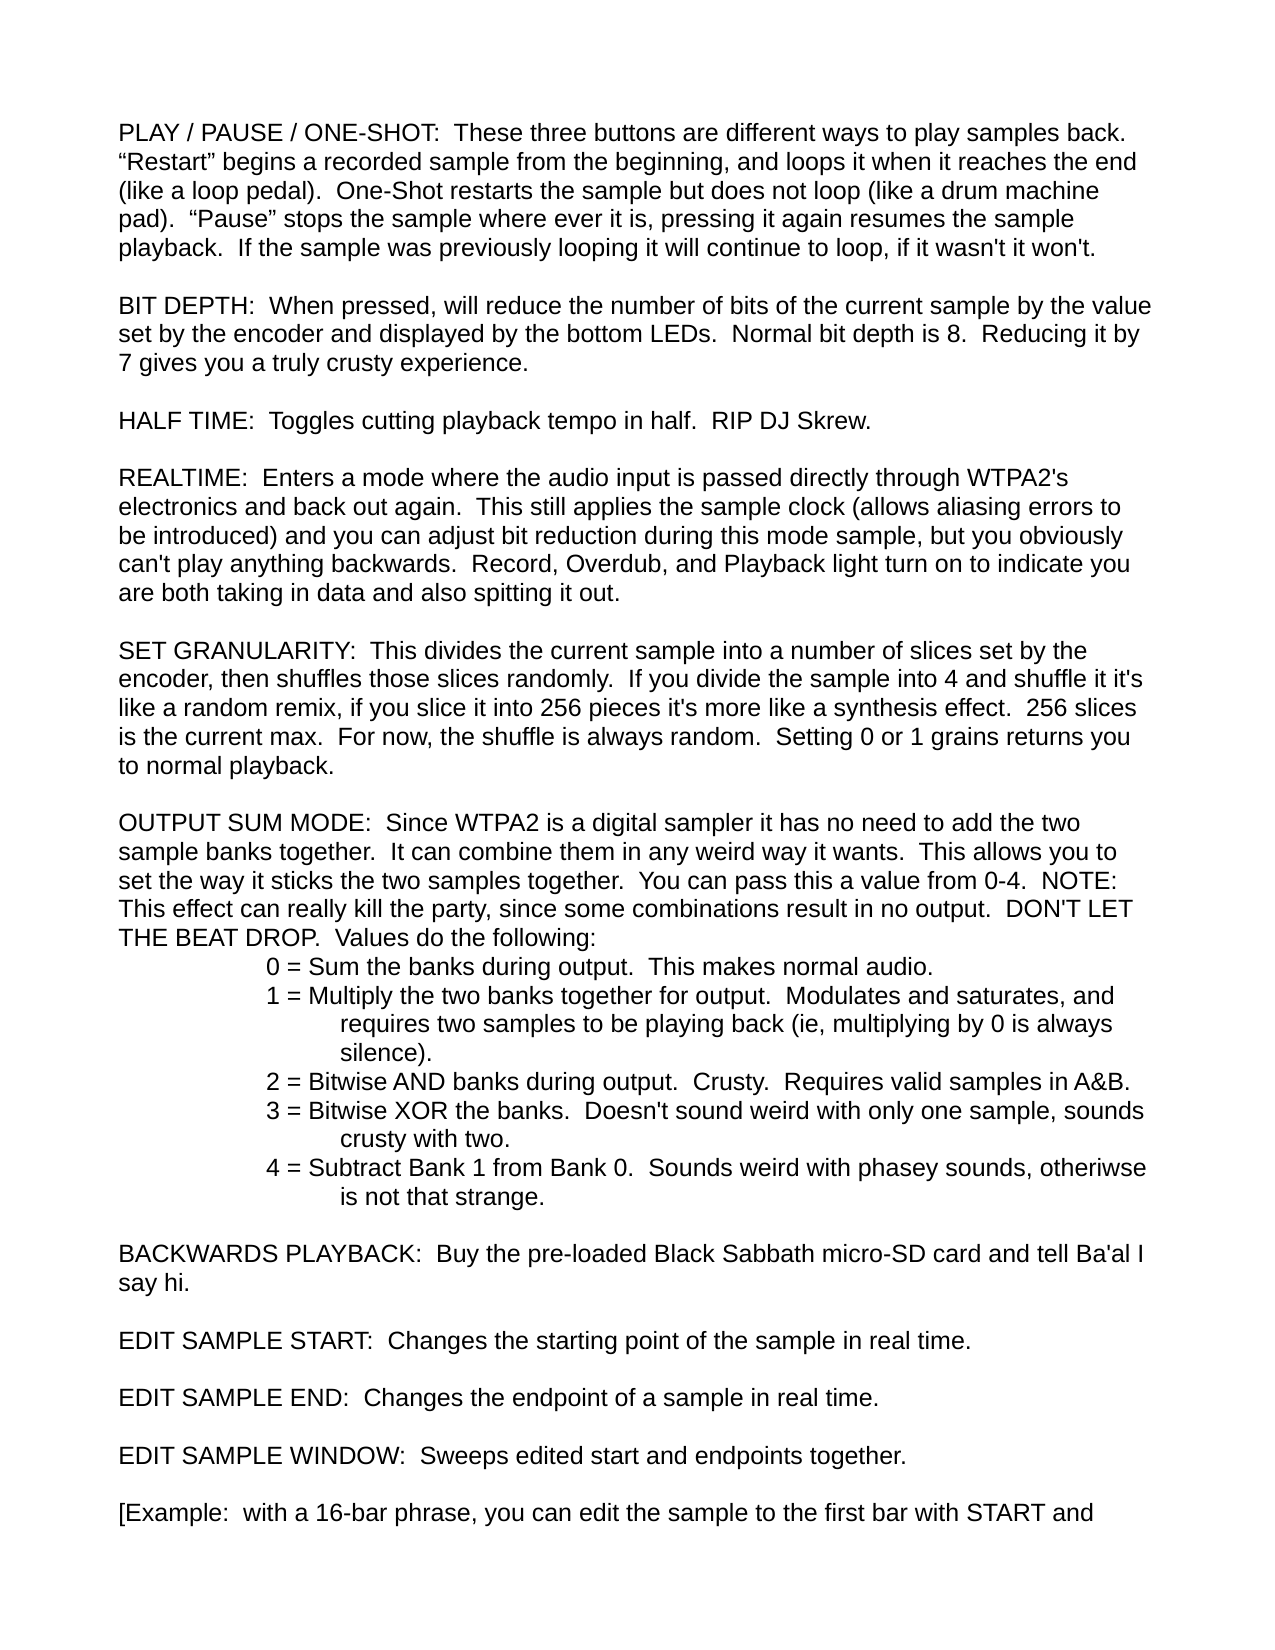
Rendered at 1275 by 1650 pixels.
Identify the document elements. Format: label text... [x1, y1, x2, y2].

text [Example: with a 16-bar phrase, you can edit the sample to the first bar with START and [118, 1498, 1157, 1527]
text EDIT SAMPLE WINDOW: Sweeps edited start and endpoints together. [118, 1441, 1157, 1469]
text EDIT SAMPLE END: Changes the endpoint of a sample in real time. [118, 1383, 1157, 1412]
text EDIT SAMPLE START: Changes the starting point of the sample in real time. [118, 1326, 1157, 1354]
text 3 = Bitwise XOR the banks. Doesn't sound weird with only one sample, sounds crusty with two. [118, 1096, 1157, 1153]
text BIT DEPTH: When pressed, will reduce the number of bits of the current sample by the value set by the encoder and displayed by the bottom LEDs. Normal bit depth is 8. Reducing it by 7 gives you a truly crusty experience. [118, 291, 1157, 377]
text OUTPUT SUM MODE: Since WTPA2 is a digital sampler it has no need to add the two sample banks together. It can combine them in any weird way it wants. This allows you to set the way it sticks the two samples together. You can pass this a value from 0-4. NOTE: This effect can really kill the party, since some combinations result in no output. DON'T LET THE BEAT DROP. Values do the following: [118, 808, 1157, 952]
text HALF TIME: Toggles cutting playback tempo in half. RIP DJ Skrew. [118, 406, 1157, 434]
text PLAY / PAUSE / ONE-SHOT: These three buttons are different ways to play samples back. “Restart” begins a recorded sample from the beginning, and loops it when it reaches the end (like a loop pedal). One-Shot restarts the sample but does not loop (like a drum machine pad). “Pause” stops the sample where ever it is, pressing it again resumes the sample playback. If the sample was previously looping it will continue to loop, if it wasn't it won't. [118, 118, 1157, 262]
text 0 = Sum the banks during output. This makes normal audio. [118, 952, 1157, 981]
text REALTIME: Enters a mode where the audio input is passed directly through WTPA2's electronics and back out again. This still applies the sample clock (allows aliasing errors to be introduced) and you can adjust bit reduction during this mode sample, but you obviously can't play anything backwards. Record, Overdub, and Playback light turn on to indicate you are both taking in data and also spitting it out. [118, 463, 1157, 607]
text 4 = Subtract Bank 1 from Bank 0. Sounds weird with phasey sounds, otheriwse is not that strange. [118, 1153, 1157, 1211]
text BACKWARDS PLAYBACK: Buy the pre-loaded Black Sabbath micro-SD card and tell Ba'al I say hi. [118, 1239, 1157, 1297]
text SET GRANULARITY: This divides the current sample into a number of slices set by the encoder, then shuffles those slices randomly. If you divide the sample into 4 and shuffle it it's like a random remix, if you slice it into 256 pieces it's more like a synthesis effect. 256 slices is the current max. For now, the shuffle is always random. Setting 0 or 1 grains returns you to normal playback. [118, 636, 1157, 779]
text 2 = Bitwise AND banks during output. Crusty. Requires valid samples in A&B. [118, 1067, 1157, 1096]
text 1 = Multiply the two banks together for output. Modulates and saturates, and requires two samples to be playing back (ie, multiplying by 0 is always silence). [118, 981, 1157, 1067]
